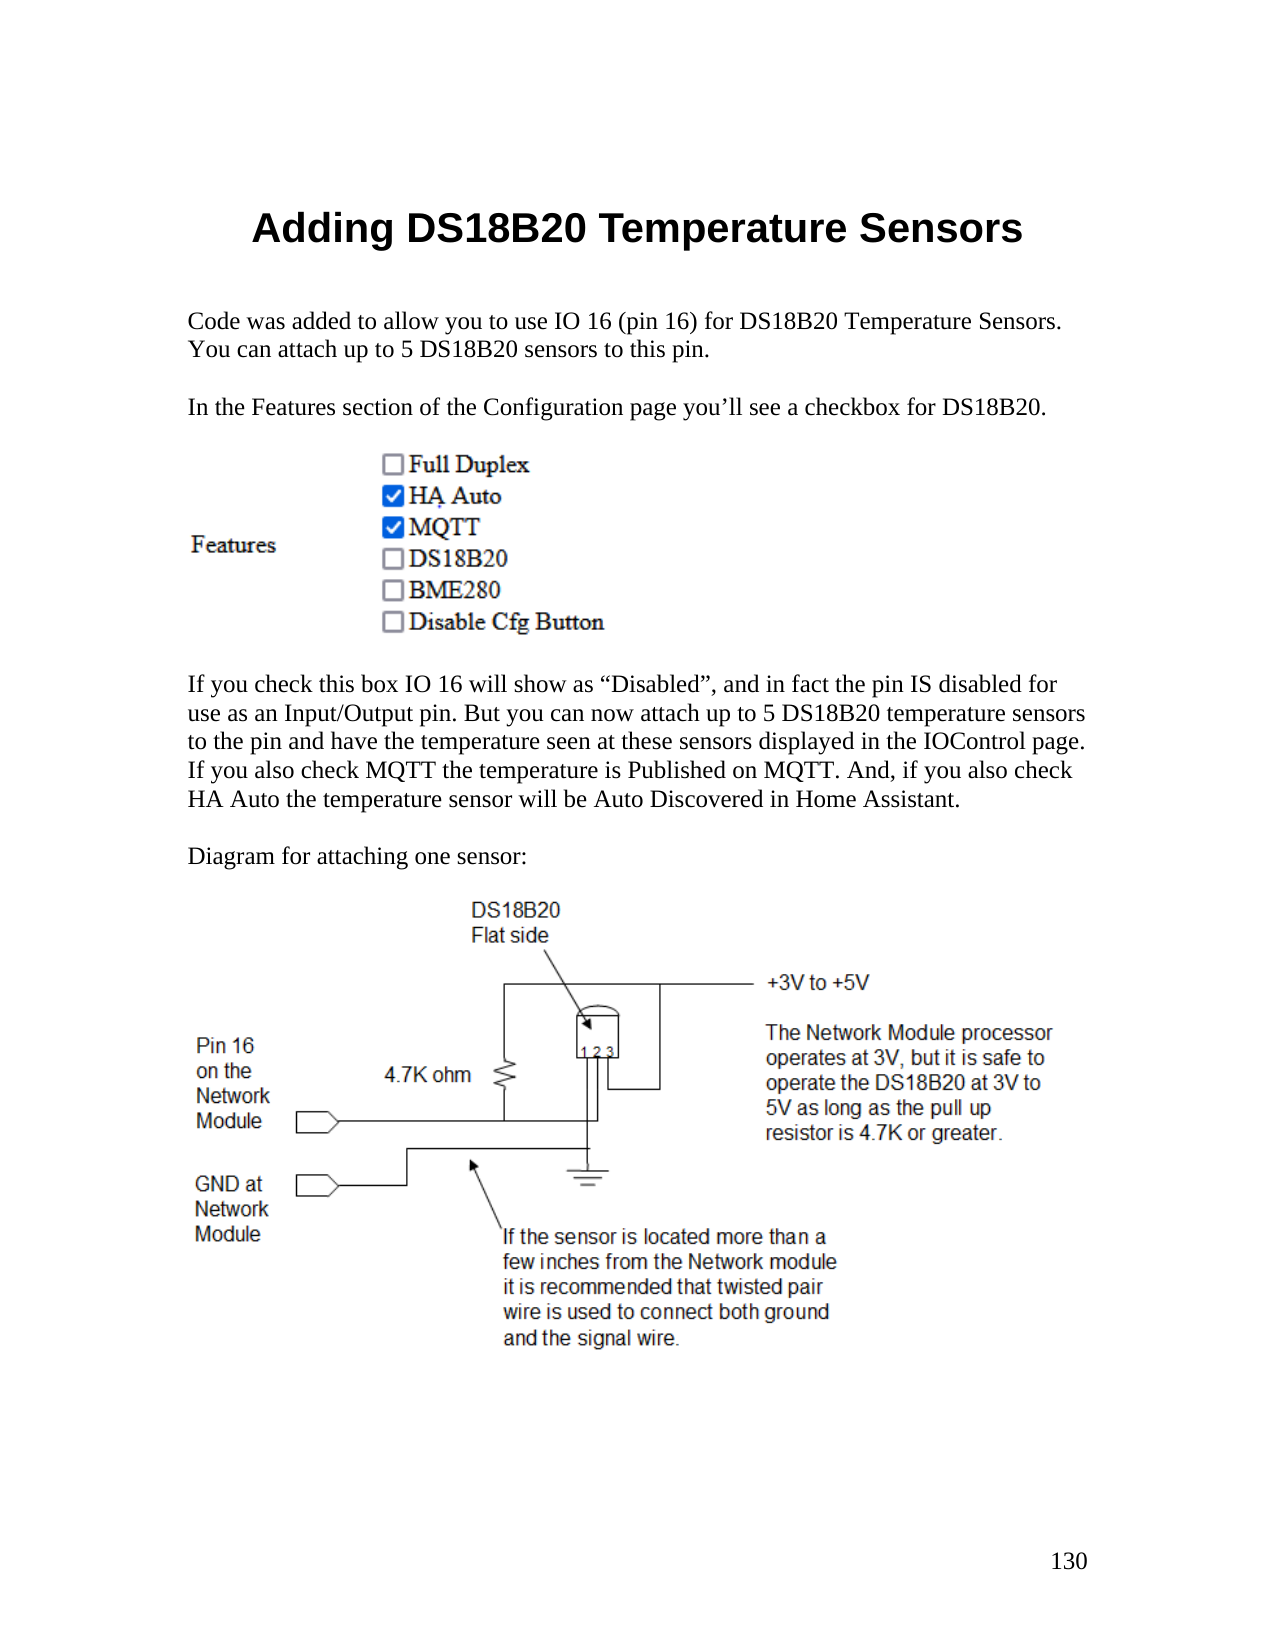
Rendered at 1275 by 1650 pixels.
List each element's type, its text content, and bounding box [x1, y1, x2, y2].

text Diagram for attaching one sensor: [187, 841, 1087, 870]
text Code was added to allow you to use IO 16 (pin 16) for DS18B20 Temperature Sensors. You can attach up to 5 DS18B20 sensors to this pin. [187, 306, 1087, 363]
picture [187, 899, 1076, 1360]
text If you check this box IO 16 will show as “Disabled”, and in fact the pin IS disabled for use as an Input/Output pin. But you can now attach up to 5 DS18B20 temperature sensors to the pin and have the temperature seen at these sensors displayed in the IOControl page. If you also check MQTT the temperature is Published on MQTT. And, if you also check HA Auto the temperature sensor will be Auto Discovered in Home Assistant. [187, 669, 1087, 813]
subtitle Adding DS18B20 Temperature Sensors [187, 204, 1087, 252]
text In the Features section of the Configuration page you’ll see a checkbox for DS18B20. [187, 392, 1087, 421]
picture [187, 449, 614, 641]
